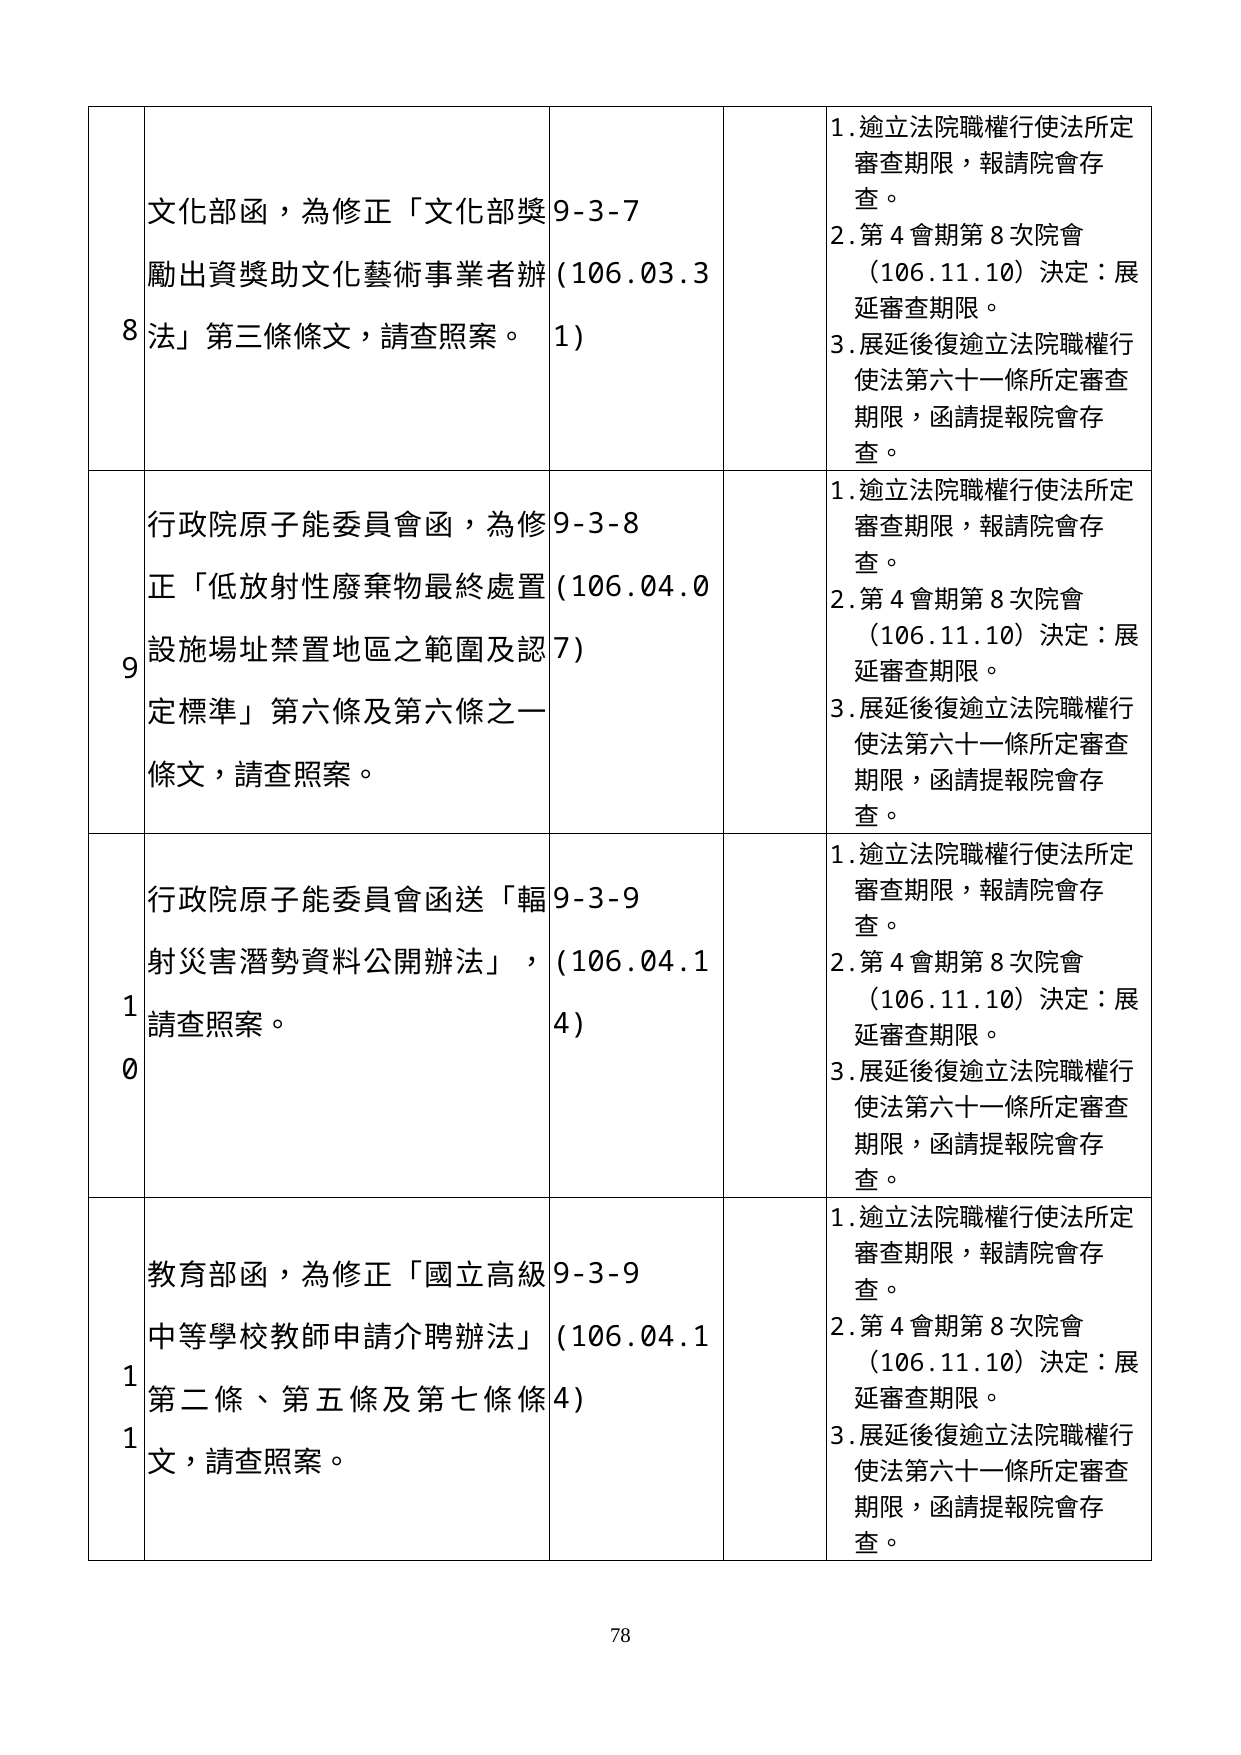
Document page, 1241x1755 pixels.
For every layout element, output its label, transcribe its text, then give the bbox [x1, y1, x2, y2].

table_cell 9-3-8 (106.04.07) [550, 471, 723, 833]
table_cell 9-3-7 (106.03.31) [550, 107, 723, 469]
table_cell 1.逾立法院職權行使法所定審查期限，報請院會存查。 2.第4會期第8次院會（106.11.10）決定：展延審查期限。 3.展延後復逾立法院職權行使法第六十一條所定審查期限，函請提報院會存查。 [827, 1198, 1151, 1560]
table_cell 1.逾立法院職權行使法所定審查期限，報請院會存查。 2.第4會期第8次院會（106.11.10）決定：展延審查期限。 3.展延後復逾立法院職權行使法第六十一條所定審查期限，函請提報院會存查。 [827, 834, 1151, 1197]
table_cell 行政院原子能委員會函，為修正「低放射性廢棄物最終處置設施場址禁置地區之範圍及認定標準」第六條及第六條之一條文，請查照案。 [145, 471, 549, 833]
table_cell [724, 107, 826, 469]
table_cell 文化部函，為修正「文化部獎勵出資獎助文化藝術事業者辦法」第三條條文，請查照案。 [145, 107, 549, 469]
table_cell [724, 834, 826, 1197]
table_cell [724, 471, 826, 833]
table_cell 行政院原子能委員會函送「輻射災害潛勢資料公開辦法」，請查照案。 [145, 834, 549, 1197]
table_cell 1.逾立法院職權行使法所定審查期限，報請院會存查。 2.第4會期第8次院會（106.11.10）決定：展延審查期限。 3.展延後復逾立法院職權行使法第六十一條所定審查期限，函請提報院會存查。 [827, 471, 1151, 833]
table_cell 1.逾立法院職權行使法所定審查期限，報請院會存查。 2.第4會期第8次院會（106.11.10）決定：展延審查期限。 3.展延後復逾立法院職權行使法第六十一條所定審查期限，函請提報院會存查。 [827, 107, 1151, 469]
table_cell [89, 1198, 144, 1560]
table_cell [89, 471, 144, 833]
table_cell [724, 1198, 826, 1560]
table_cell [89, 834, 144, 1197]
table_cell 9-3-9 (106.04.14) [550, 1198, 723, 1560]
table_cell [89, 107, 144, 469]
table_cell 教育部函，為修正「國立高級中等學校教師申請介聘辦法」第二條、第五條及第七條條文，請查照案。 [145, 1198, 549, 1560]
table_cell 9-3-9 (106.04.14) [550, 834, 723, 1197]
